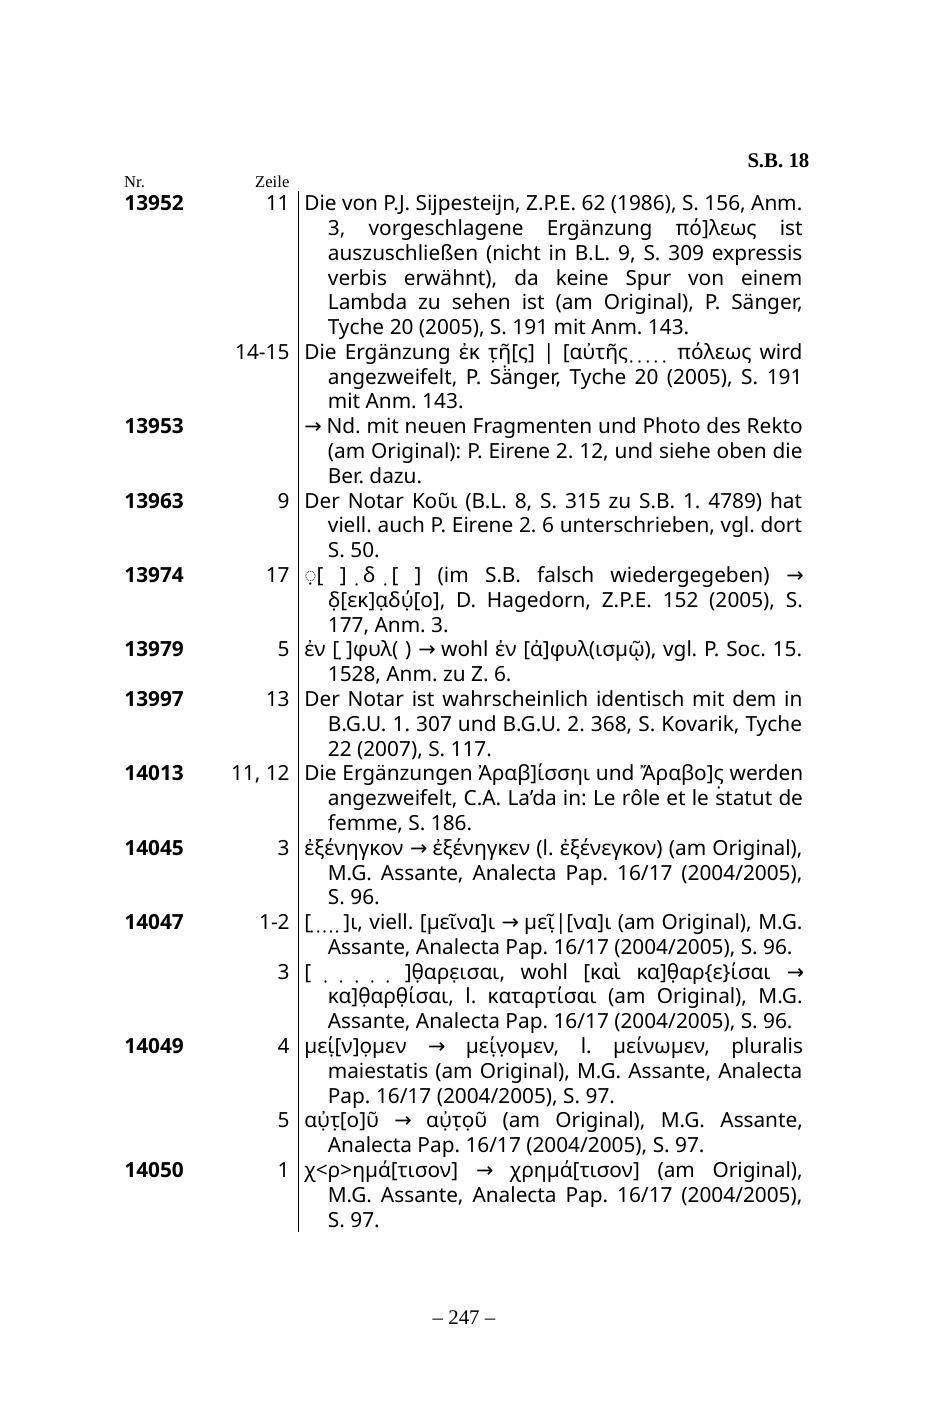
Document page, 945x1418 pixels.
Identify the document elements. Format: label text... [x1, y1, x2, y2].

table_cell 13 [207, 687, 298, 761]
table_cell 17 [207, 563, 298, 637]
table_cell αὐ̣τ̣[ο]ῦ → αὐ̣τ̣ο̣ῦ (am Original), M.G. Assante, Analecta Pap. 16/17 (2004/2005), S. 97. [299, 1108, 809, 1158]
table_cell 3 [207, 959, 298, 1034]
table_cell 5 [207, 1108, 298, 1158]
table_cell 13963 [118, 488, 207, 563]
table_cell 1 [207, 1158, 298, 1232]
table_cell 14050 [118, 1158, 207, 1232]
table_cell Die von P.J. Sijpesteijn, Z.P.E. 62 (1986), S. 156, Anm. 3, vorgeschlagene Ergänzung πό]λεως ist auszuschließen (nicht in B.L. 9, S. 309 expressis verbis erwähnt), da keine Spur von einem Lambda zu sehen ist (am Original), P. Sänger, Tyche 20 (2005), S. 191 mit Anm. 143. [299, 191, 809, 339]
table_cell 14045 [118, 835, 207, 910]
table_cell ἐν [ ̣]φυλ( ) → wohl ἐν [ἀ]φυλ(ισμῷ), vgl. P. Soc. 15. 1528, Anm. zu Z. 6. [299, 637, 809, 687]
table_cell Die Ergänzung ἐκ τ̣ῆ̣[ς] | [αὐτῆς ̣ ̣ ̣ ̣ ̣ πόλεως wird angezweifelt, P. Sänger, Tyche 20 (2005), S. 191 mit Anm. 143. [299, 340, 809, 414]
table_cell 13997 [118, 687, 207, 761]
table_cell 13979 [118, 637, 207, 687]
table_cell Der Notar ist wahrscheinlich identisch mit dem in B.G.U. 1. 307 und B.G.U. 2. 368, S. Kovarik, Tyche 22 (2007), S. 117. [299, 687, 809, 761]
table_cell [ ̣ ̣ ̣ ̣ ̣]ι, viell. [μεῖνα]ι → μεῖ̣|[να]ι (am Original), M.G. Assante, Analecta Pap. 16/17 (2004/2005), S. 96. [299, 910, 809, 959]
table_cell [ ̣ ̣ ̣ ̣ ̣ ]θ̣αρε̣ισαι, wohl [καὶ κα]θ̣αρ{ε}ίσαι → κα]θ̣αρθ̣ίσαι, l. καταρτίσαι (am Original), M.G. Assante, Analecta Pap. 16/17 (2004/2005), S. 96. [299, 959, 809, 1034]
table_cell ἐξένηγκον → ἐξένηγκεν (l. ἐξένεγκον) (am Original), M.G. Assante, Analecta Pap. 16/17 (2004/2005), S. 96. [299, 835, 809, 910]
table_cell → Nd. mit neuen Fragmenten und Photo des Rekto (am Original): P. Eirene 2. 12, und siehe oben die Ber. dazu. [299, 414, 809, 488]
table_cell 3 [207, 835, 298, 910]
table_cell χ<ρ>ημά[τισον] → χρημά[τισον] (am Original), M.G. Assante, Analecta Pap. 16/17 (2004/2005), S. 97. [299, 1158, 809, 1232]
table_cell ̣[ ] ̣δ ̣[ ] (im S.B. falsch wiedergegeben) → δ̣[εκ]α̣δύ̣[ο], D. Hagedorn, Z.P.E. 152 (2005), S. 177, Anm. 3. [299, 563, 809, 637]
table_cell [118, 340, 207, 414]
table_cell μεί̣[ν]ο̣μεν → μεί̣ν̣ομεν, l. μείνωμεν, pluralis maiestatis (am Original), M.G. Assante, Analecta Pap. 16/17 (2004/2005), S. 97. [299, 1034, 809, 1108]
table_cell 5 [207, 637, 298, 687]
table_cell 13974 [118, 563, 207, 637]
table_cell 14-15 [207, 340, 298, 414]
table_cell Die Ergänzungen Ἀραβ]ίσσηι und Ἄραβο]ς̣ werden angezweifelt, C.A. La’da in: Le rôle et le statut de femme, S. 186. [299, 761, 809, 835]
table_cell 1-2 [207, 910, 298, 959]
table_cell 4 [207, 1034, 298, 1108]
table_cell Der Notar Κοῦι (B.L. 8, S. 315 zu S.B. 1. 4789) hat viell. auch P. Eirene 2. 6 unterschrieben, vgl. dort S. 50. [299, 488, 809, 563]
table_cell 11 [207, 191, 298, 339]
table_cell 14013 [118, 761, 207, 835]
table_cell [118, 1108, 207, 1158]
table_cell 14047 [118, 910, 207, 959]
table_cell 9 [207, 488, 298, 563]
table_cell [118, 959, 207, 1034]
table_cell 13953 [118, 414, 298, 488]
table_cell 14049 [118, 1034, 207, 1108]
table_cell 13952 [118, 191, 207, 339]
table_cell 11, 12 [207, 761, 298, 835]
